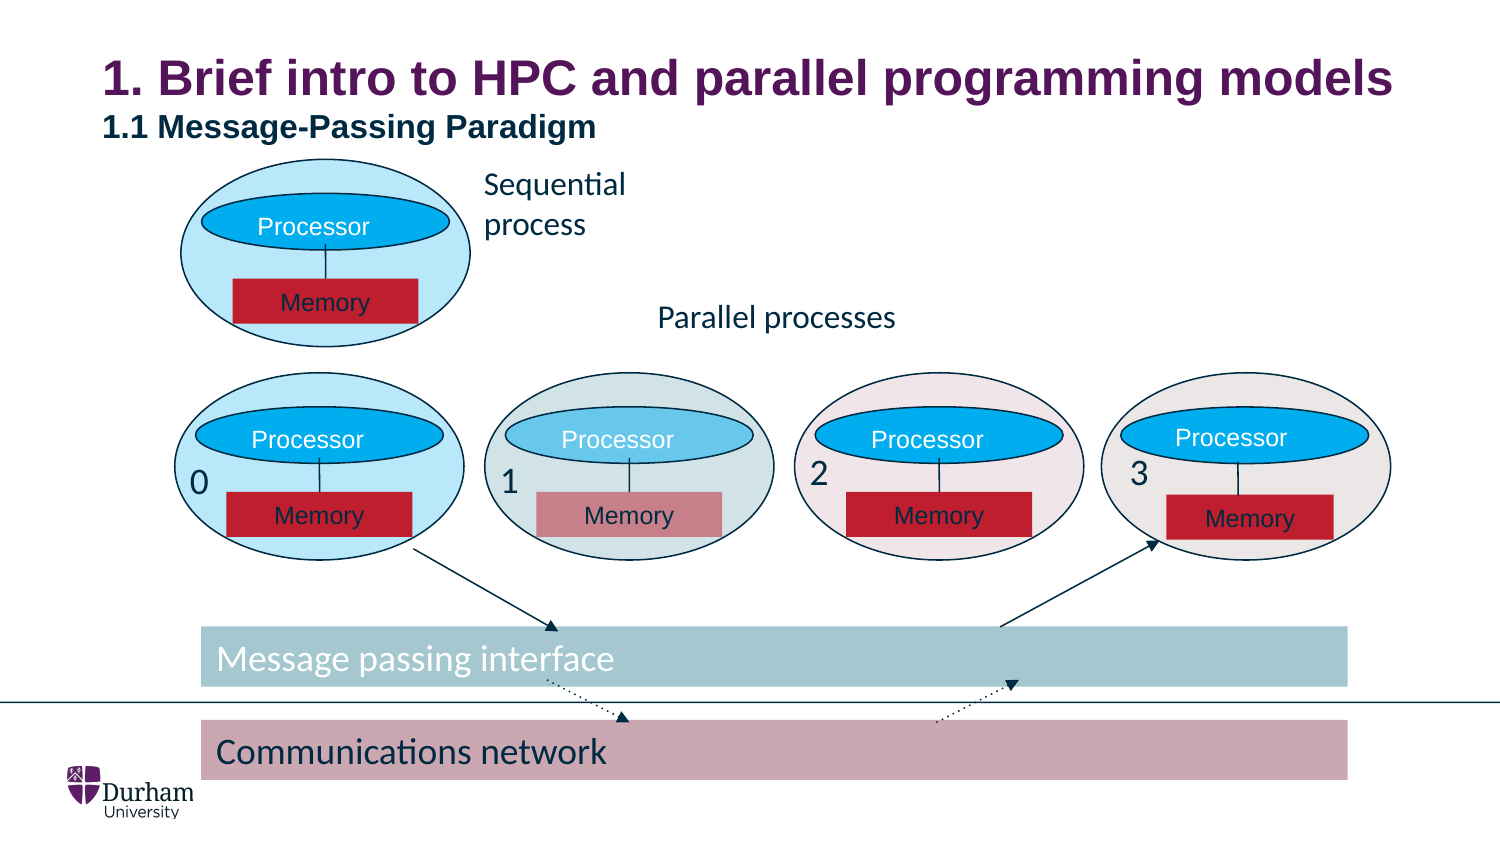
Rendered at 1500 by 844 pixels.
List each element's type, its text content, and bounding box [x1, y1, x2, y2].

text_box Processor [546, 416, 712, 462]
text_box [1101, 372, 1391, 561]
text_box Processor [1159, 414, 1325, 460]
text_box Communications network [201, 719, 1348, 780]
title 1. Brief intro to HPC and parallel programming models 1.1 Message-Passing Paradigm [101, 45, 1399, 187]
text_box [487, 372, 774, 561]
text_box Memory [226, 491, 413, 537]
text_box Memory [846, 491, 1033, 537]
text_box [800, 372, 1084, 561]
text_box Memory [536, 491, 723, 537]
picture [67, 766, 193, 819]
text_box [180, 187, 471, 347]
text_box Processor [236, 416, 402, 462]
text_box 0 [174, 449, 227, 510]
text_box Processor [242, 202, 408, 248]
text_box Sequential process [468, 187, 668, 250]
text_box Memory [232, 278, 419, 324]
text_box Message passing interface [201, 626, 1348, 687]
text_box Memory [1166, 494, 1334, 540]
text_box 3 [1114, 440, 1167, 501]
text_box Parallel processes [642, 287, 919, 343]
text_box 2 [794, 440, 847, 501]
text_box 1 [484, 448, 537, 509]
text_box Processor [856, 416, 1022, 462]
text_box [177, 372, 464, 561]
